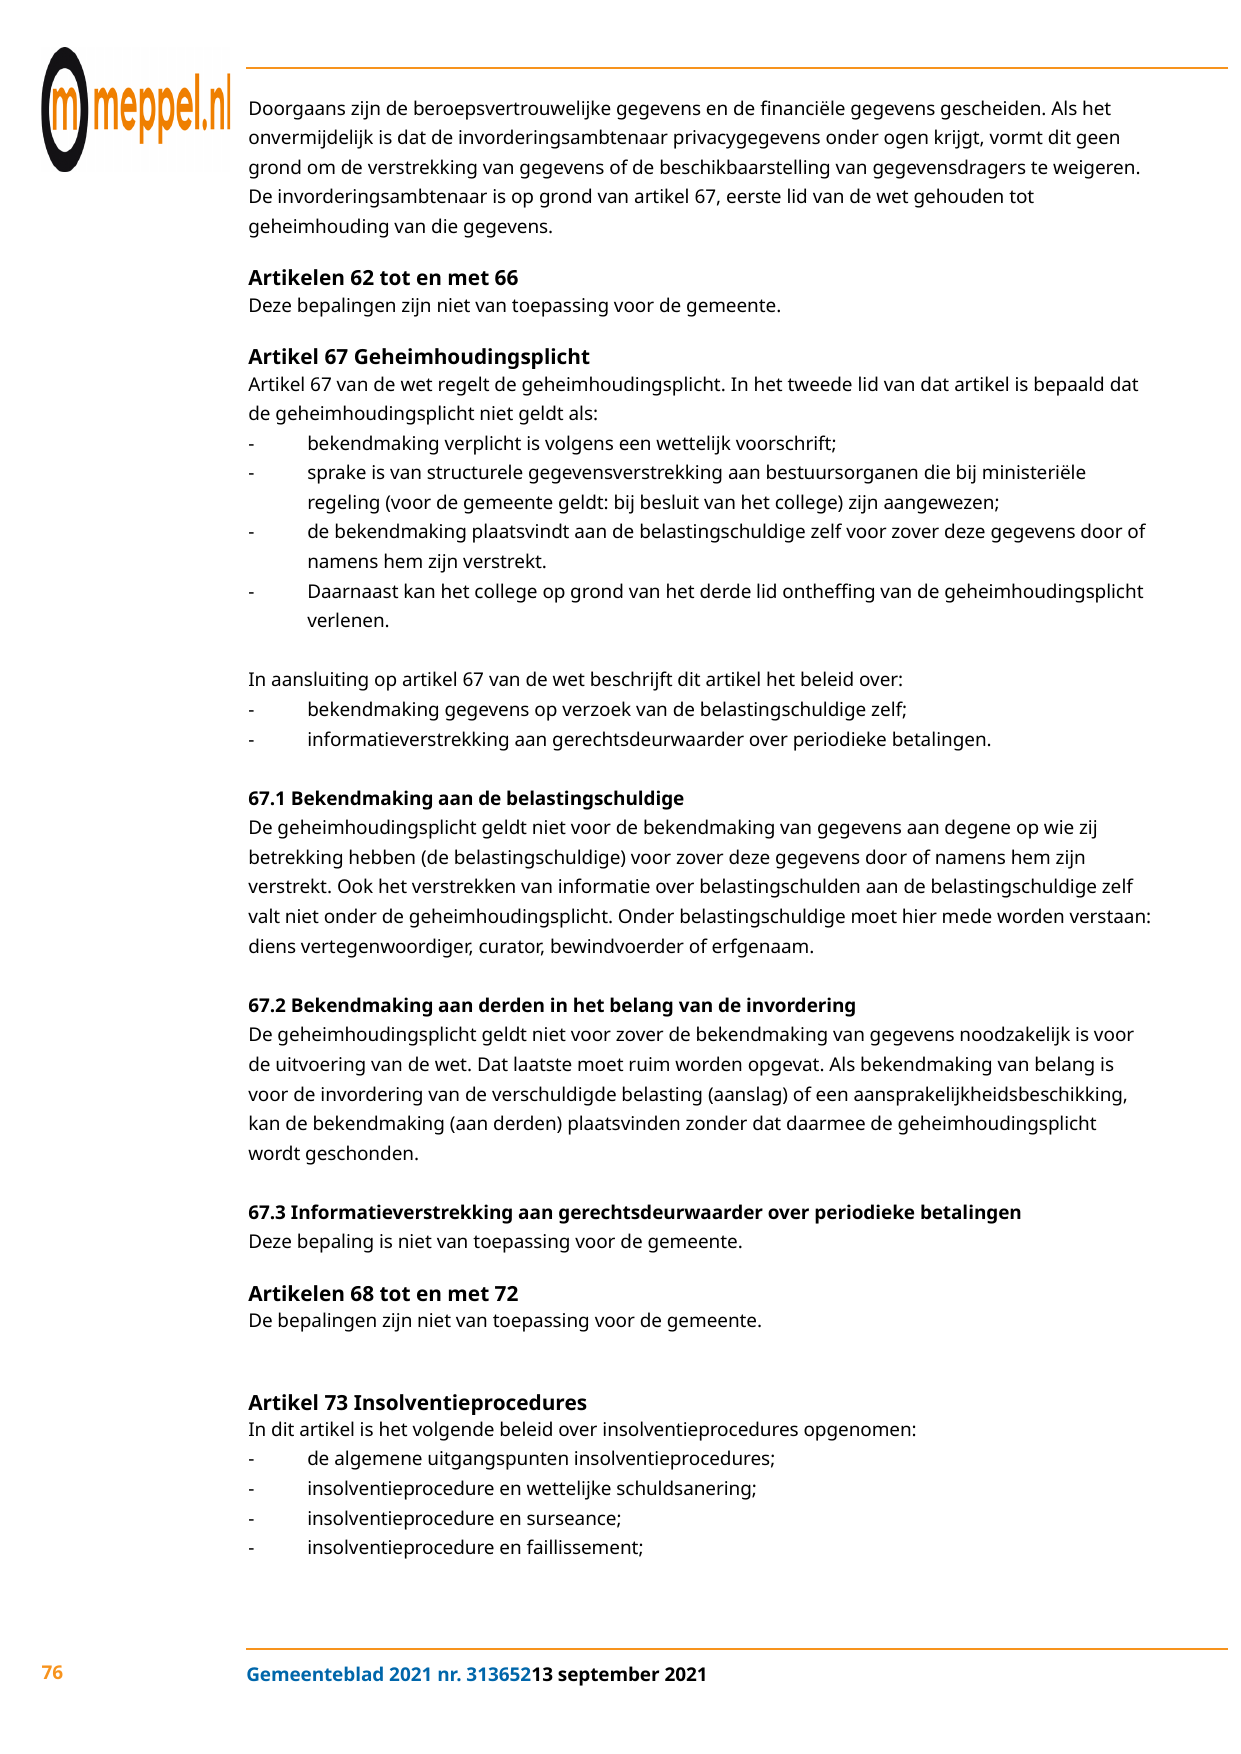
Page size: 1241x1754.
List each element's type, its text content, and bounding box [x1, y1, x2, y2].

text De bepalingen zijn niet van toepassing voor de gemeente. [248, 1308, 1152, 1333]
text 67.2 Bekendmaking aan derden in het belang van de invordering [248, 992, 1152, 1018]
text In dit artikel is het volgende beleid over insolventieprocedures opgenomen: [248, 1416, 1152, 1442]
list bekendmaking gegevens op verzoek van de belastingschuldige zelf; [248, 696, 1152, 722]
list Daarnaast kan het college op grond van het derde lid ontheffing van de geheimhoudingsplicht verlenen. [248, 578, 1152, 633]
text Artikel 67 Geheimhoudingsplicht [248, 342, 1152, 371]
text Artikelen 68 tot en met 72 [248, 1279, 1152, 1308]
list insolventieprocedure en wettelijke schuldsanering; [248, 1475, 1152, 1501]
text De geheimhoudingsplicht geldt niet voor zover de bekendmaking van gegevens noodzakelijk is voor de uitvoering van de wet. Dat laatste moet ruim worden opgevat. Als bekendmaking van belang is voor de invordering van de verschuldigde belasting (aanslag) of een aansprakelijkheidsbeschikking, kan de bekendmaking (aan derden) plaatsvinden zonder dat daarmee de geheimhoudingsplicht wordt geschonden. [248, 1022, 1152, 1166]
list bekendmaking verplicht is volgens een wettelijk voorschrift; [248, 430, 1152, 456]
list informatieverstrekking aan gerechtsdeurwaarder over periodieke betalingen. [248, 726, 1152, 752]
list insolventieprocedure en faillissement; [248, 1534, 1152, 1560]
list insolventieprocedure en surseance; [248, 1505, 1152, 1531]
text Deze bepalingen zijn niet van toepassing voor de gemeente. [248, 292, 1152, 318]
text 67.1 Bekendmaking aan de belastingschuldige [248, 785, 1152, 811]
text Artikelen 62 tot en met 66 [248, 263, 1152, 292]
text 67.3 Informatieverstrekking aan gerechtsdeurwaarder over periodieke betalingen [248, 1199, 1152, 1225]
picture [41, 47, 231, 172]
text Doorgaans zijn de beroepsvertrouwelijke gegevens en de financiële gegevens gescheiden. Als het onvermijdelijk is dat de invorderingsambtenaar privacygegevens onder ogen krijgt, vormt dit geen grond om de verstrekking van gegevens of de beschikbaarstelling van gegevensdragers te weigeren. De invorderingsambtenaar is op grond van artikel 67, eerste lid van de wet gehouden tot geheimhouding van die gegevens. [248, 95, 1152, 239]
text De geheimhoudingsplicht geldt niet voor de bekendmaking van gegevens aan degene op wie zij betrekking hebben (de belastingschuldige) voor zover deze gegevens door of namens hem zijn verstrekt. Ook het verstrekken van informatie over belastingschulden aan de belastingschuldige zelf valt niet onder de geheimhoudingsplicht. Onder belastingschuldige moet hier mede worden verstaan: diens vertegenwoordiger, curator, bewindvoerder of erfgenaam. [248, 814, 1152, 959]
text Artikel 67 van de wet regelt de geheimhoudingsplicht. In het tweede lid van dat artikel is bepaald dat de geheimhoudingsplicht niet geldt als: [248, 371, 1152, 426]
list de bekendmaking plaatsvindt aan de belastingschuldige zelf voor zover deze gegevens door of namens hem zijn verstrekt. [248, 519, 1152, 574]
list de algemene uitgangspunten insolventieprocedures; [248, 1446, 1152, 1471]
list sprake is van structurele gegevensverstrekking aan bestuursorganen die bij ministeriële regeling (voor de gemeente geldt: bij besluit van het college) zijn aangewezen; [248, 459, 1152, 515]
text Artikel 73 Insolventieprocedures [248, 1388, 1152, 1416]
text Deze bepaling is niet van toepassing voor de gemeente. [248, 1229, 1152, 1254]
text In aansluiting op artikel 67 van de wet beschrijft dit artikel het beleid over: [248, 667, 1152, 692]
